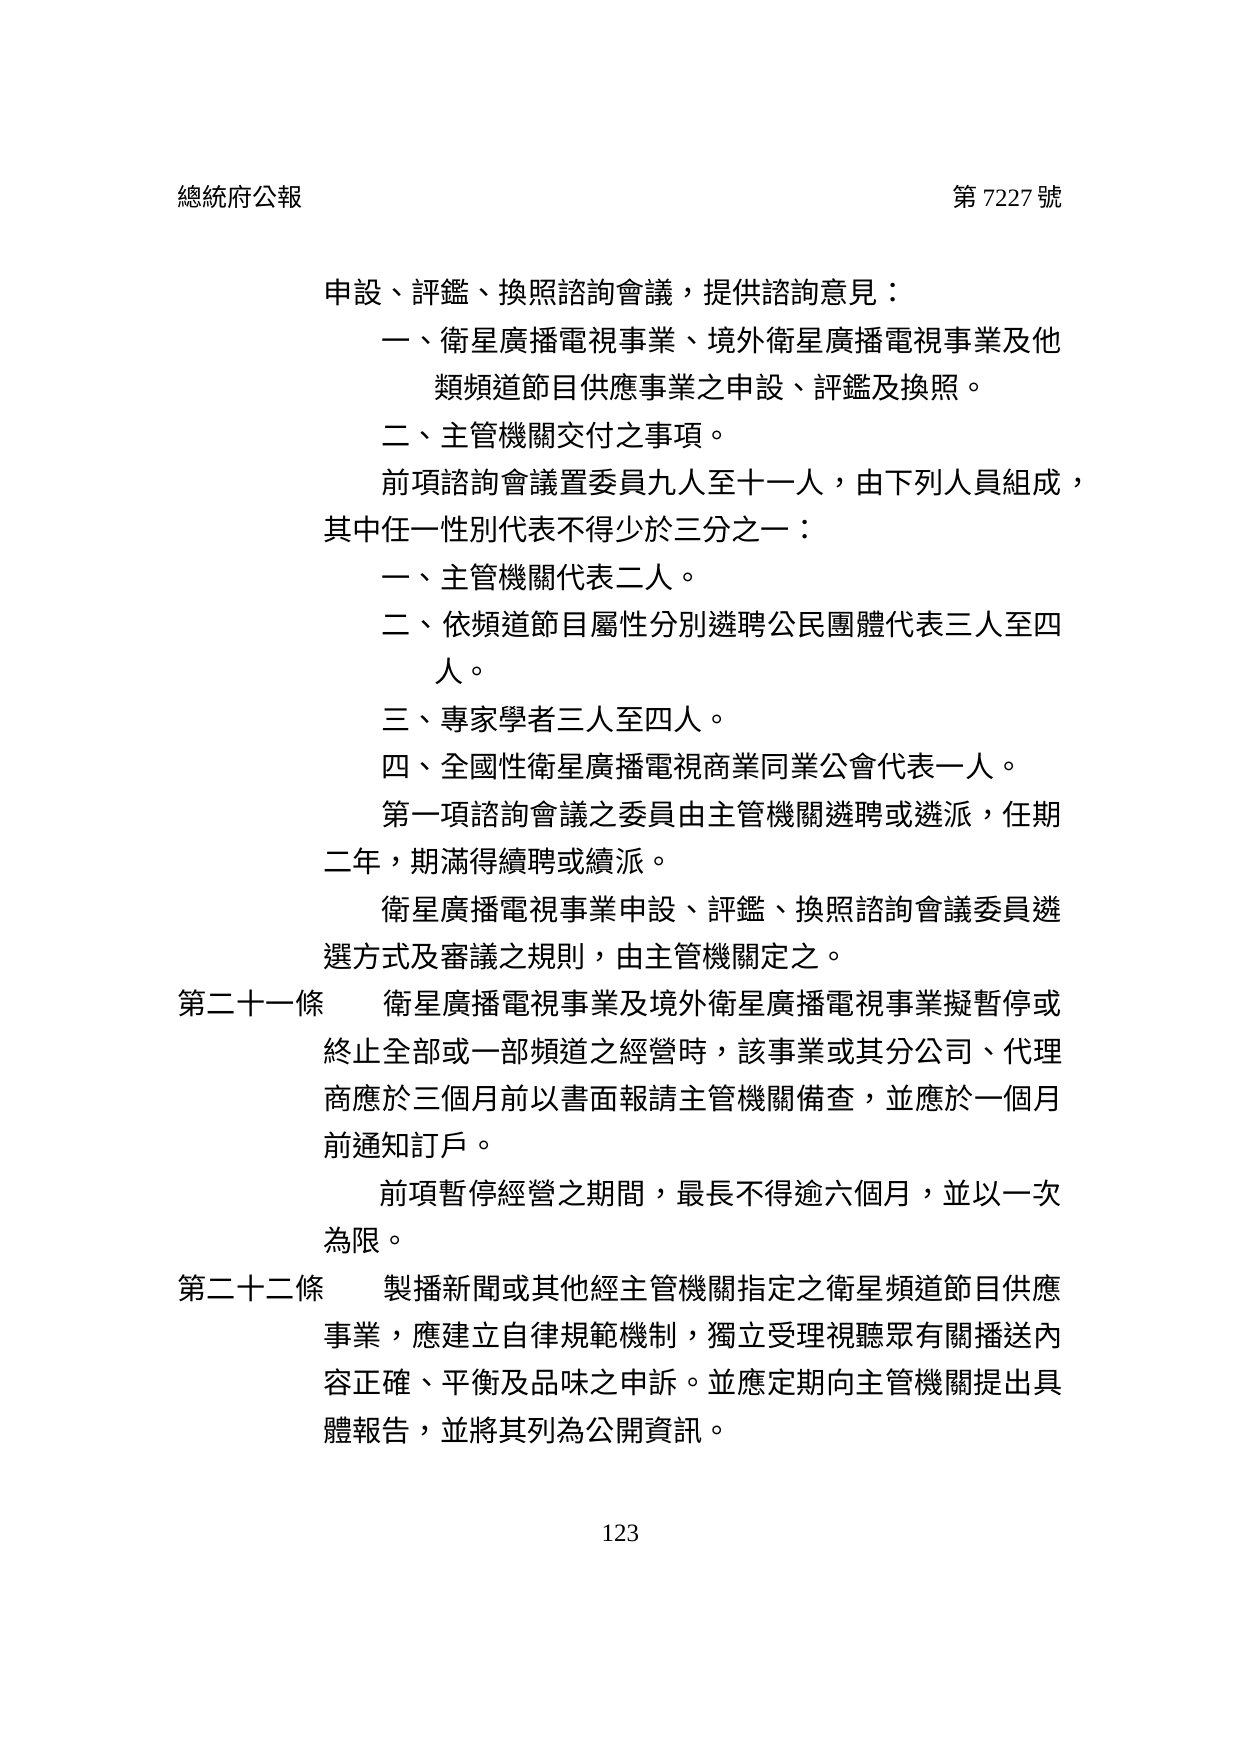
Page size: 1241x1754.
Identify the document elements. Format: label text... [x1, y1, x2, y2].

text 二、主管機關交付之事項。 [381, 408, 1063, 455]
text 四、全國性衛星廣播電視商業同業公會代表一人。 [381, 740, 1063, 787]
text 一、衛星廣播電視事業、境外衛星廣播電視事業及他類頻道節目供應事業之申設、評鑑及換照。 [381, 313, 1063, 408]
text 申設、評鑑、換照諮詢會議，提供諮詢意見： [177, 266, 1063, 313]
text 前項暫停經營之期間，最長不得逾六個月，並以一次為限。 [323, 1166, 1063, 1261]
text 第一項諮詢會議之委員由主管機關遴聘或遴派，任期二年，期滿得續聘或續派。 [323, 787, 1063, 882]
text 二、依頻道節目屬性分別遴聘公民團體代表三人至四人。 [381, 598, 1063, 692]
text 第二十二條 製播新聞或其他經主管機關指定之衛星頻道節目供應事業，應建立自律規範機制，獨立受理視聽眾有關播送內容正確、平衡及品味之申訴。並應定期向主管機關提出具體報告，並將其列為公開資訊。 [177, 1261, 1063, 1451]
text 三、專家學者三人至四人。 [381, 692, 1063, 740]
text 一、主管機關代表二人。 [381, 550, 1063, 598]
text 第二十一條 衛星廣播電視事業及境外衛星廣播電視事業擬暫停或終止全部或一部頻道之經營時，該事業或其分公司、代理商應於三個月前以書面報請主管機關備查，並應於一個月前通知訂戶。 [177, 977, 1063, 1166]
text 衛星廣播電視事業申設、評鑑、換照諮詢會議委員遴選方式及審議之規則，由主管機關定之。 [323, 882, 1063, 977]
text 前項諮詢會議置委員九人至十一人，由下列人員組成，其中任一性別代表不得少於三分之一： [323, 455, 1063, 550]
